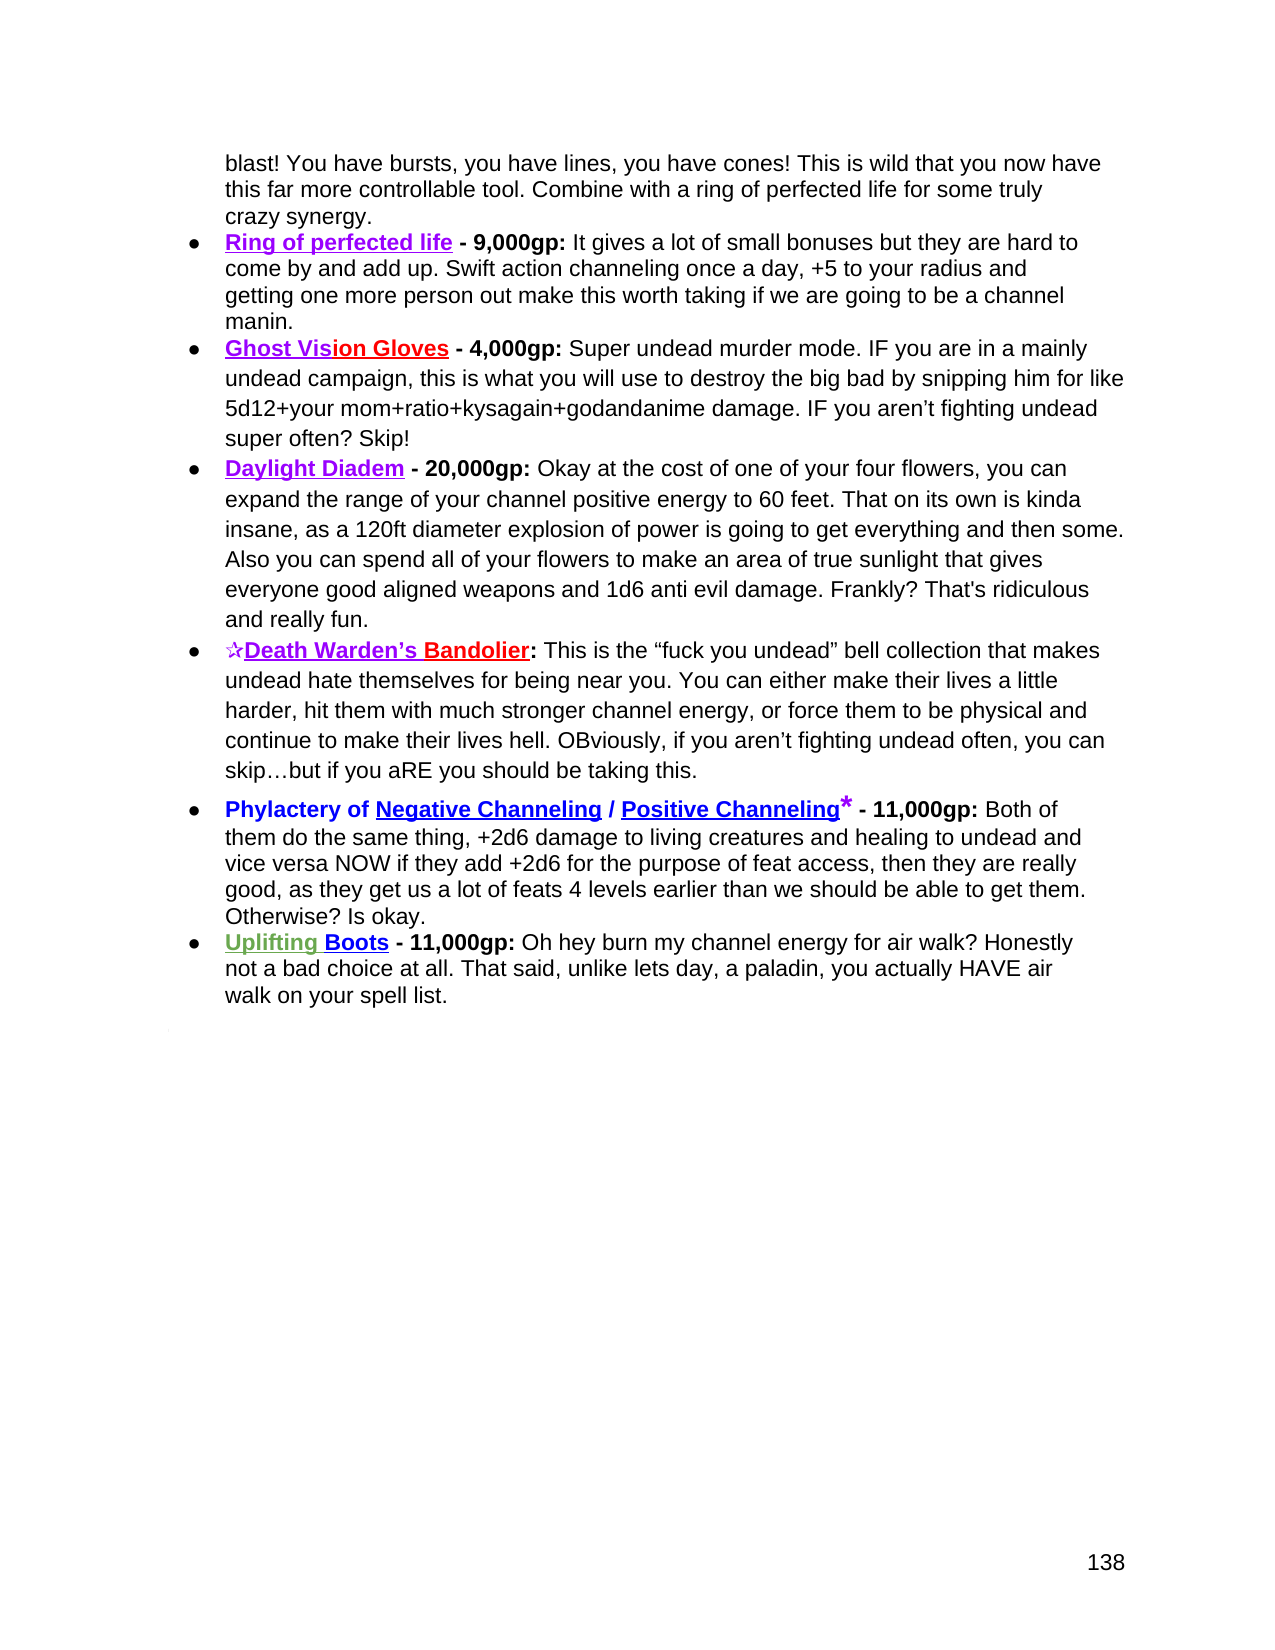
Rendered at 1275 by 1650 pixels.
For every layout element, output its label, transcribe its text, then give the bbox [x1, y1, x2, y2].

list Uplifting Boots - 11,000gp: Oh hey burn my channel energy for air walk? Honestly not a bad choice at all. That said, unlike lets day, a paladin, you actually HAVE air walk on your spell list. [187, 929, 1102, 1008]
list ✰Death Warden’s Bandolier: This is the “fuck you undead” bell collection that makes undead hate themselves for being near you. You can either make their lives a little harder, hit them with much stronger channel energy, or force them to be physical and continue to make their lives hell. OBviously, if you aren’t fighting undead often, you can skip…but if you aRE you should be taking this. [187, 637, 1125, 784]
list Ring of perfected life - 9,000gp: It gives a lot of small bonuses but they are hard to come by and add up. Swift action channeling once a day, +5 to your radius and getting one more person out make this worth taking if we are going to be a channel manin. [187, 229, 1102, 334]
list Phylactery of Negative Channeling / Positive Channeling* - 11,000gp: Both of them do the same thing, +2d6 damage to living creatures and healing to undead and vice versa NOW if they add +2d6 for the purpose of feat access, then they are really good, as they get us a lot of feats 4 levels earlier than we should be able to get them. Otherwise? Is okay. [187, 788, 1102, 929]
list blast! You have bursts, you have lines, you have cones! This is wild that you now have this far more controllable tool. Combine with a ring of perfected life for some truly crazy synergy. [187, 150, 1102, 229]
list Ghost Vision Gloves - 4,000gp: Super undead murder mode. IF you are in a mainly undead campaign, this is what you will use to destroy the big bad by snipping him for like 5d12+your mom+ratio+kysagain+godandanime damage. IF you aren’t fighting undead super often? Skip! [187, 334, 1125, 451]
list Daylight Diadem - 20,000gp: Okay at the cost of one of your four flowers, you can expand the range of your channel positive energy to 60 feet. That on its own is kinda insane, as a 120ft diameter explosion of power is going to get everything and then some. Also you can spend all of your flowers to make an area of true sunlight that gives everyone good aligned weapons and 1d6 anti evil damage. Frankly? That's ridiculous and really fun. [187, 455, 1125, 633]
